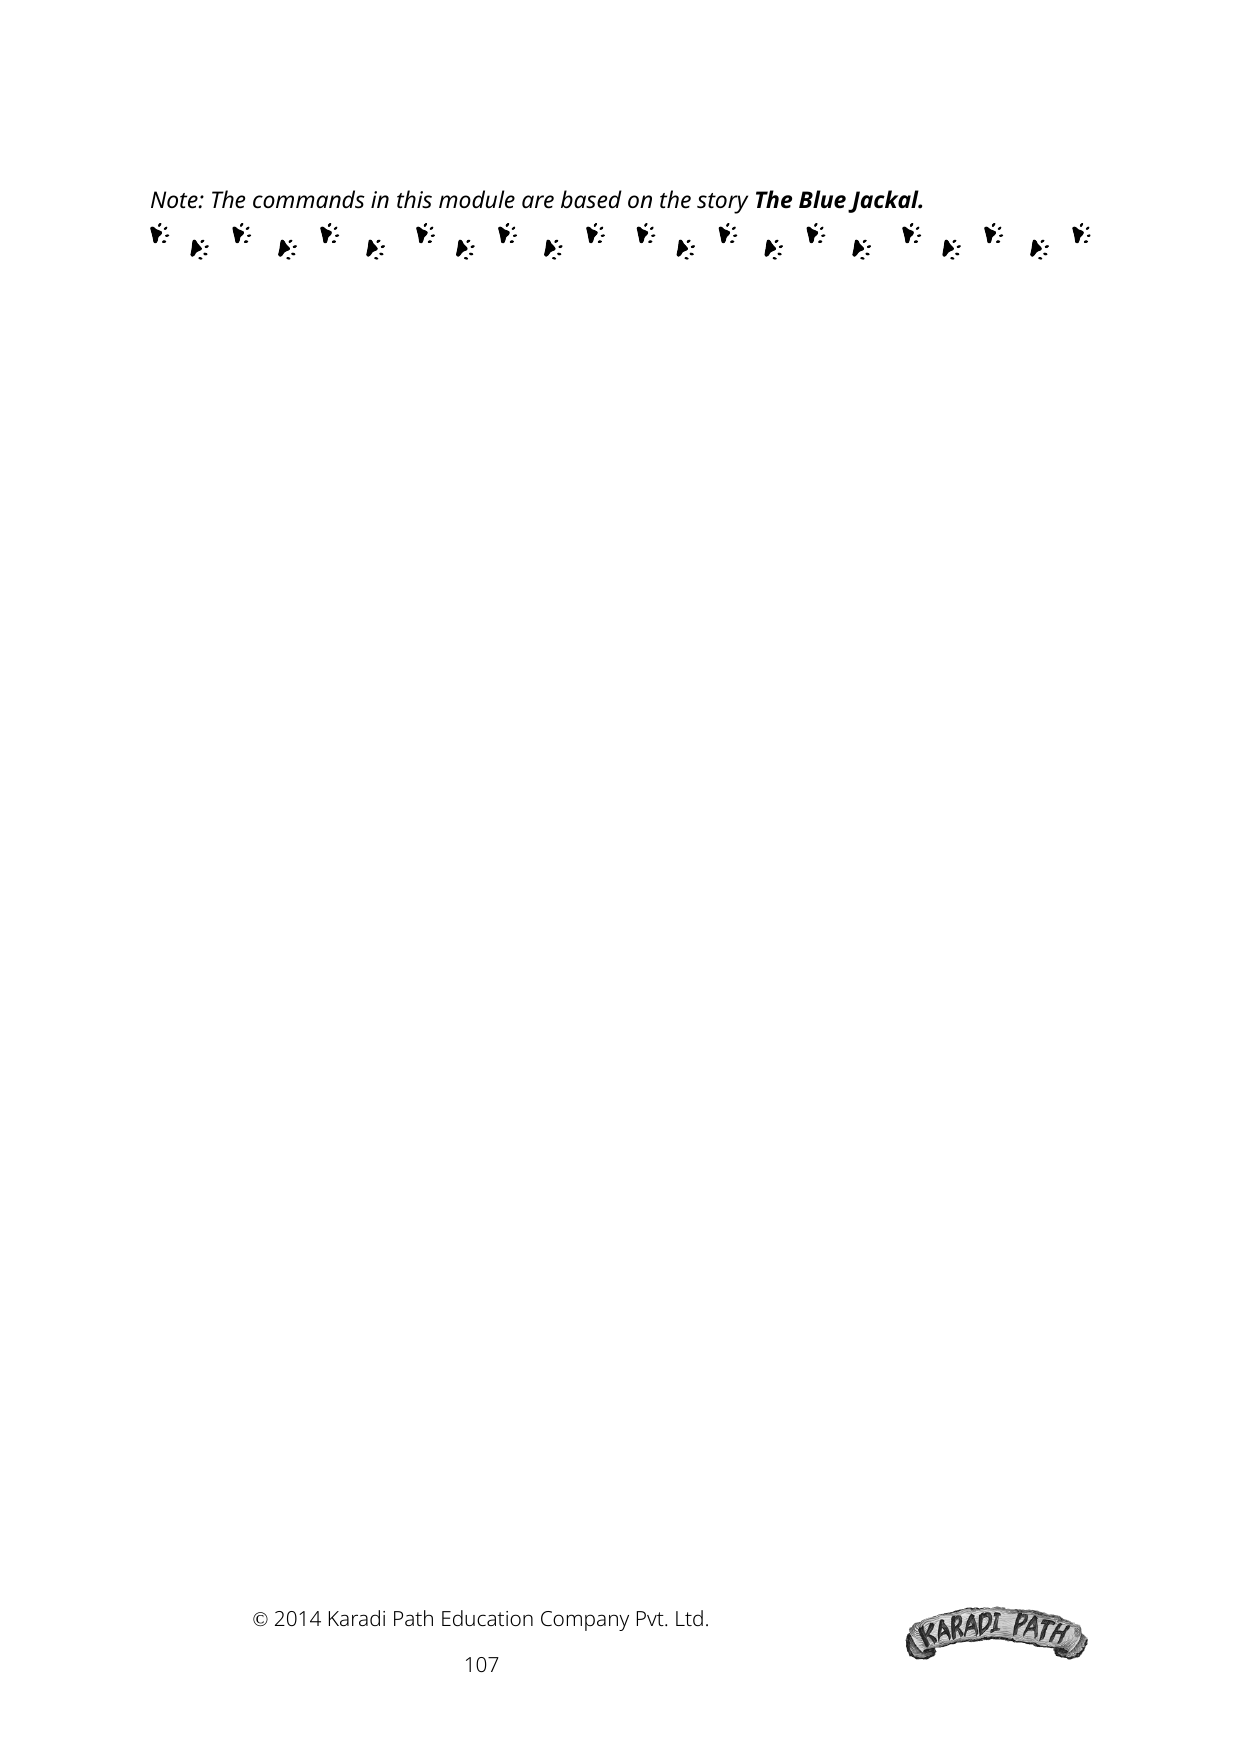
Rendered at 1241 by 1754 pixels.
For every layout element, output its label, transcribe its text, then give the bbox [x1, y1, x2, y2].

text Note: The commands in this module are based on the story The Blue Jackal. [150, 183, 1091, 215]
picture [150, 223, 1091, 265]
picture [903, 1604, 1091, 1663]
